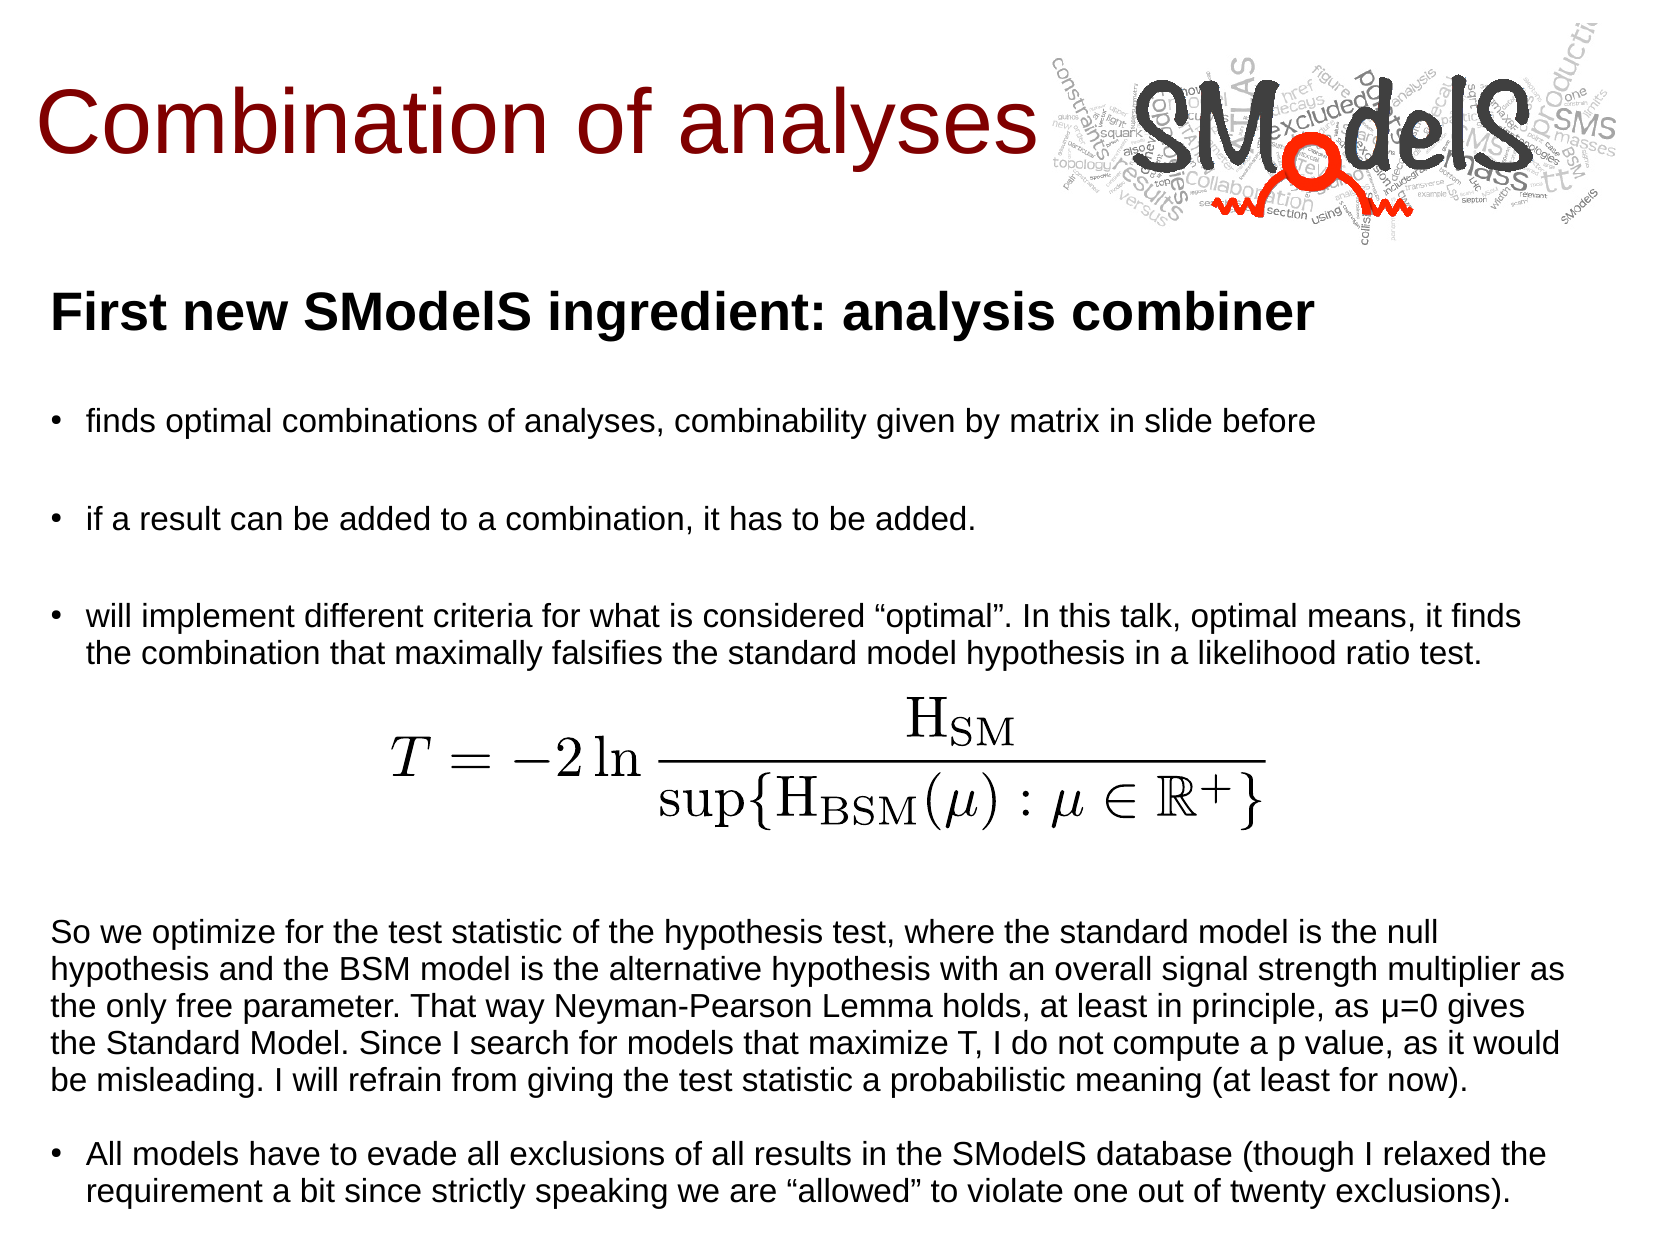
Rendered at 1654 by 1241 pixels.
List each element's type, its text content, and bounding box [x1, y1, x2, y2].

picture [1015, 23, 1642, 246]
title Combination of analyses [35, 19, 1583, 225]
text_box First new SModelS ingredient: analysis combiner finds optimal combinations of analyses, combinability given by matrix in slide before if a result can be added to a combination, it has to be added. will implement different criteria for what is considered “optimal”. In this talk, optimal means, it finds the combination that maximally falsifies the standard model hypothesis in a likelihood ratio test. So we optimize for the test statistic of the hypothesis test, where the standard model is the null hypothesis and the BSM model is the alternative hypothesis with an overall signal strength multiplier as the only free parameter. That way Neyman-Pearson Lemma holds, at least in principle, as μ=0 gives the Standard Model. Since I search for models that maximize T, I do not compute a p value, as it would be misleading. I will refrain from giving the test statistic a probabilistic meaning (at least for now). All models have to evade all exclusions of all results in the SModelS database (though I relaxed the requirement a bit since strictly speaking we are “allowed” to violate one out of twenty exclusions). [35, 273, 1583, 1241]
picture [389, 696, 1266, 831]
